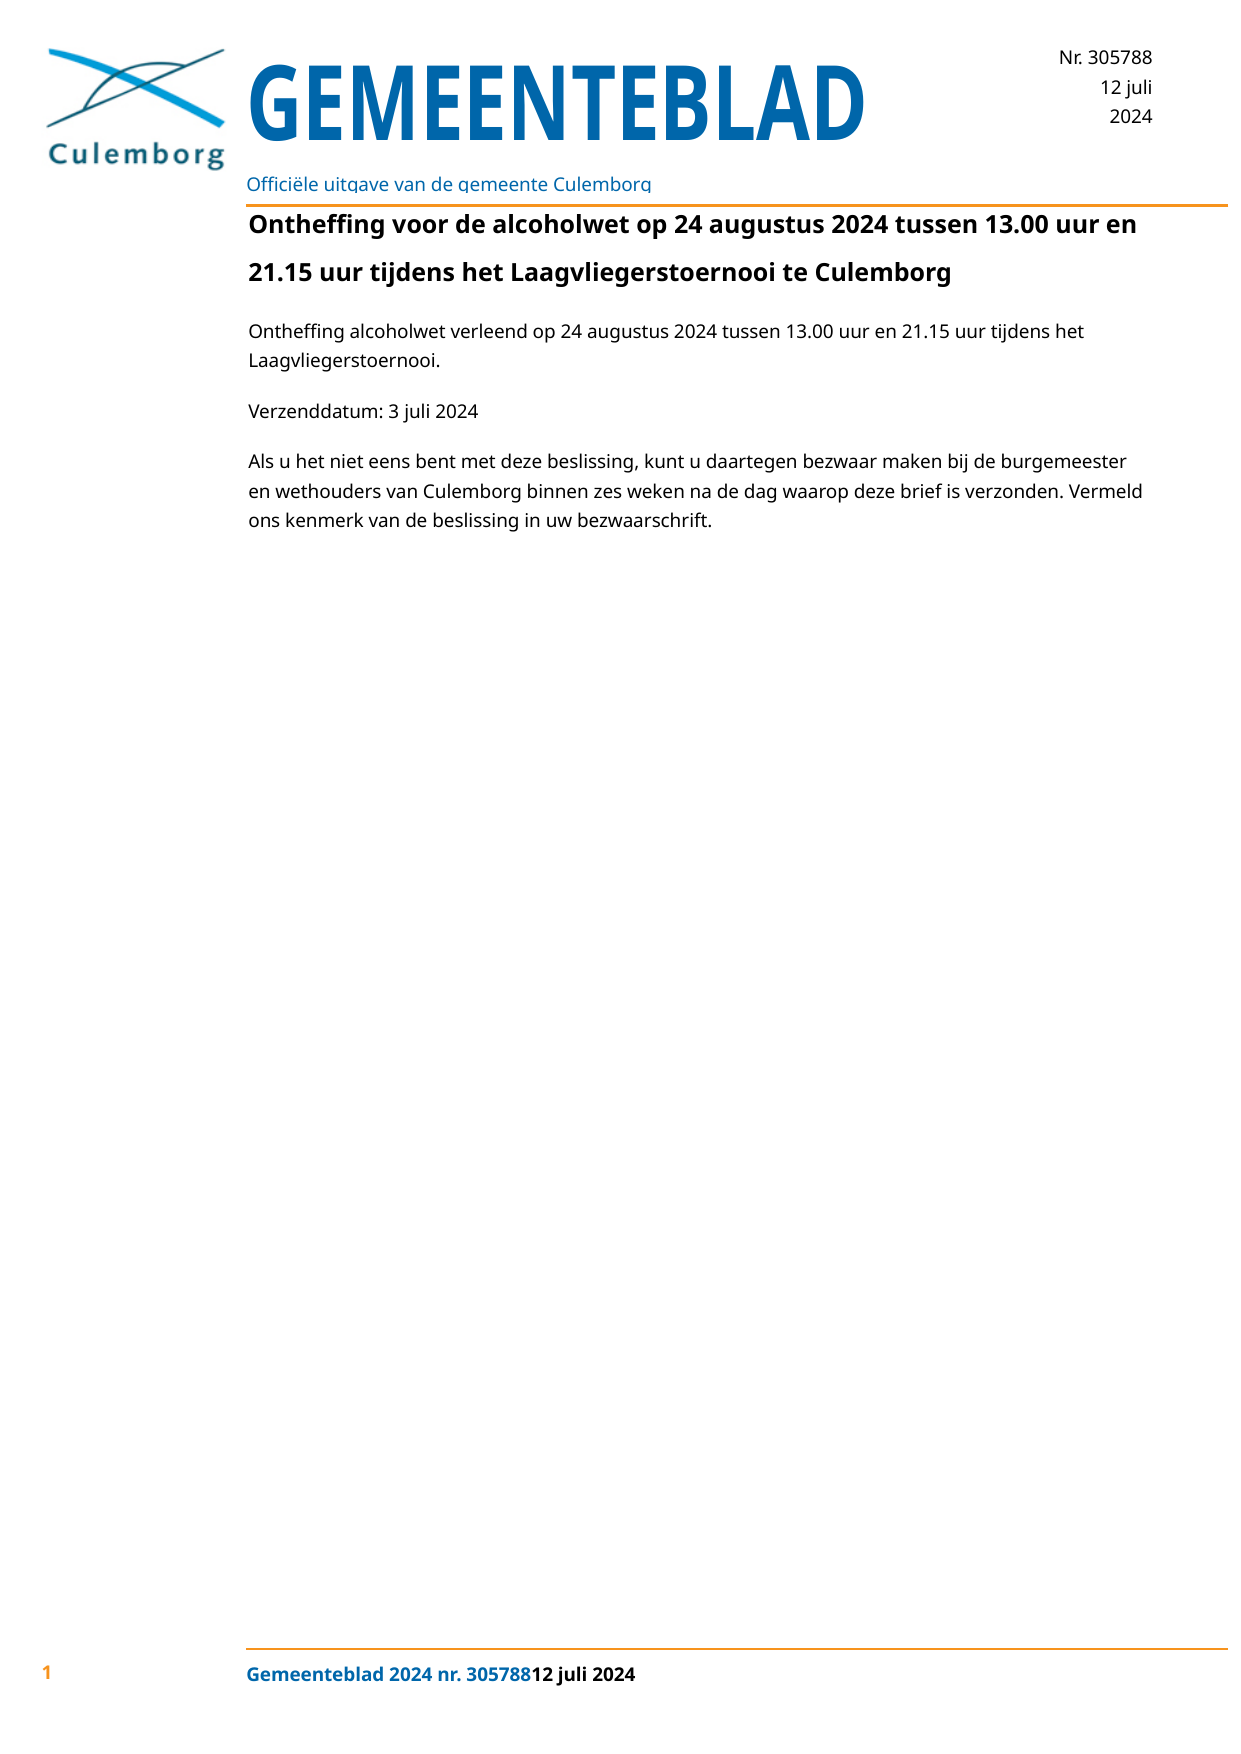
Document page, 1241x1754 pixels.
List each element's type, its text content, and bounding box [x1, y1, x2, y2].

picture [41, 47, 231, 172]
text Ontheffing voor de alcoholwet op 24 augustus 2024 tussen 13.00 uur en 21.15 uur tijdens het Laagvliegerstoernooi te Culemborg [248, 207, 1152, 288]
text Verzenddatum: 3 juli 2024 [248, 398, 1152, 424]
text Ontheffing alcoholwet verleend op 24 augustus 2024 tussen 13.00 uur en 21.15 uur tijdens het Laagvliegerstoernooi. [248, 318, 1152, 373]
text Als u het niet eens bent met deze beslissing, kunt u daartegen bezwaar maken bij de burgemeester en wethouders van Culemborg binnen zes weken na de dag waarop deze brief is verzonden. Vermeld ons kenmerk van de beslissing in uw bezwaarschrift. [248, 448, 1152, 533]
